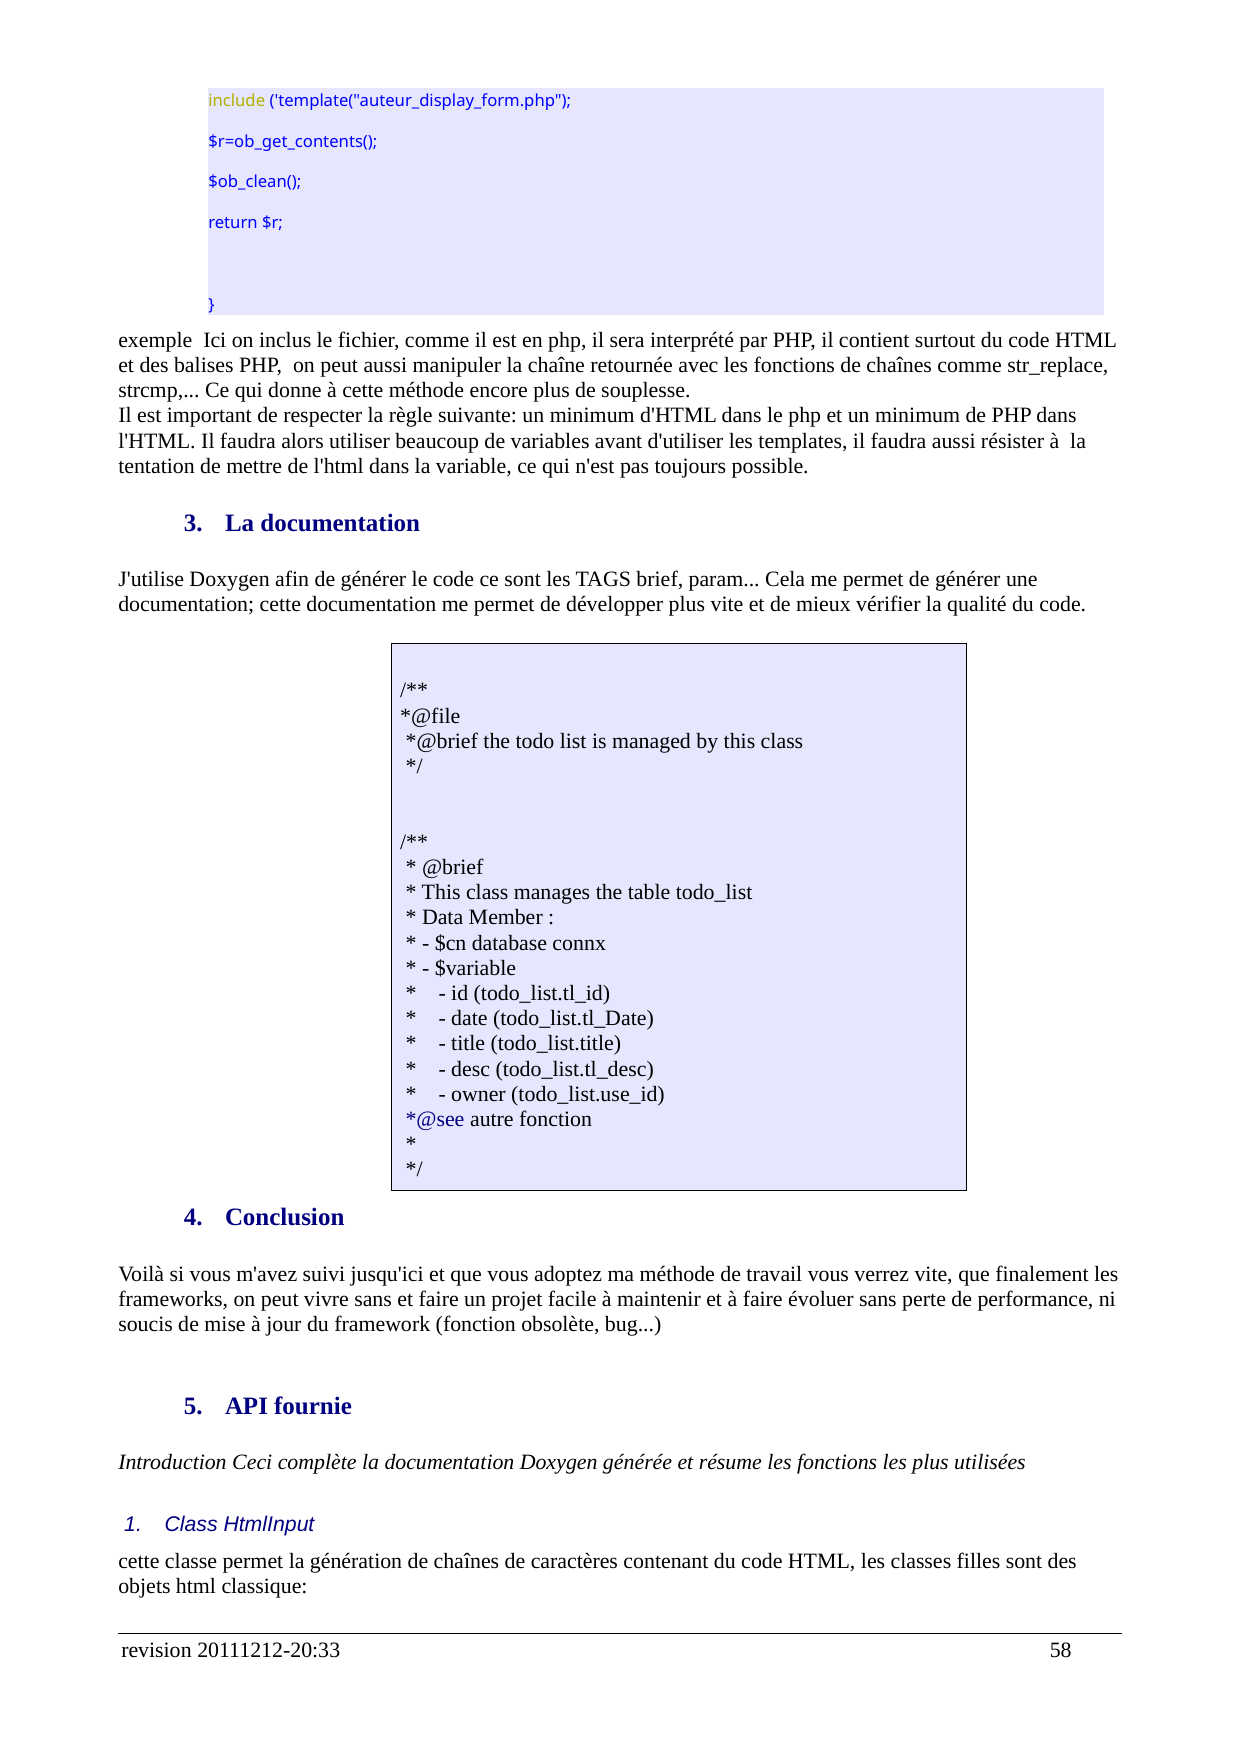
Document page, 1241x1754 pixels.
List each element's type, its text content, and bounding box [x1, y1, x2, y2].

subtitle API fournie [177, 1391, 1122, 1420]
text $r=ob_get_contents(); [208, 129, 1104, 152]
text return $r; [208, 211, 1104, 233]
subtitle Conclusion [177, 646, 1122, 1231]
text *@file *@brief the todo list is managed by this class */ /** [400, 703, 957, 854]
text Il est important de respecter la règle suivante: un minimum d'HTML dans le php et un minimum de PHP dans l'HTML. Il faudra alors utiliser beaucoup de variables avant d'utiliser les templates, il faudra aussi résister à la tentation de mettre de l'html dans la variable, ce qui n'est pas toujours possible. [118, 402, 1122, 478]
subtitle Class HtmlInput [118, 1511, 1122, 1536]
text include ('template("auteur_display_form.php"); [208, 88, 1104, 111]
text cette classe permet la génération de chaînes de caractères contenant du code HTML, les classes filles sont des objets html classique: [118, 1548, 1122, 1598]
text /** [400, 652, 957, 703]
subtitle La documentation [177, 508, 1122, 536]
text * @brief * This class manages the table todo_list * Data Member : * - $cn database connx * - $variable * - id (todo_list.tl_id) * - date (todo_list.tl_Date) * - title (todo_list.title) * - desc (todo_list.tl_desc) * - owner (todo_list.use_id) [400, 854, 957, 1106]
text } [208, 292, 1104, 315]
text Introduction Ceci complète la documentation Doxygen générée et résume les fonctions les plus utilisées [118, 1449, 1122, 1474]
text exemple Ici on inclus le fichier, comme il est en php, il sera interprété par PHP, il contient surtout du code HTML et des balises PHP, on peut aussi manipuler la chaîne retournée avec les fonctions de chaînes comme str_replace, strcmp,... Ce qui donne à cette méthode encore plus de souplesse. [118, 327, 1122, 402]
text *@see autre fonction * */ [400, 1106, 957, 1182]
text J'utilise Doxygen afin de générer le code ce sont les TAGS brief, param... Cela me permet de générer une documentation; cette documentation me permet de développer plus vite et de mieux vérifier la qualité du code. [118, 566, 1122, 616]
text $ob_clean(); [208, 170, 1104, 193]
text Voilà si vous m'avez suivi jusqu'ici et que vous adoptez ma méthode de travail vous verrez vite, que finalement les frameworks, on peut vivre sans et faire un projet facile à maintenir et à faire évoluer sans perte de performance, ni soucis de mise à jour du framework (fonction obsolète, bug...) [118, 1261, 1122, 1336]
